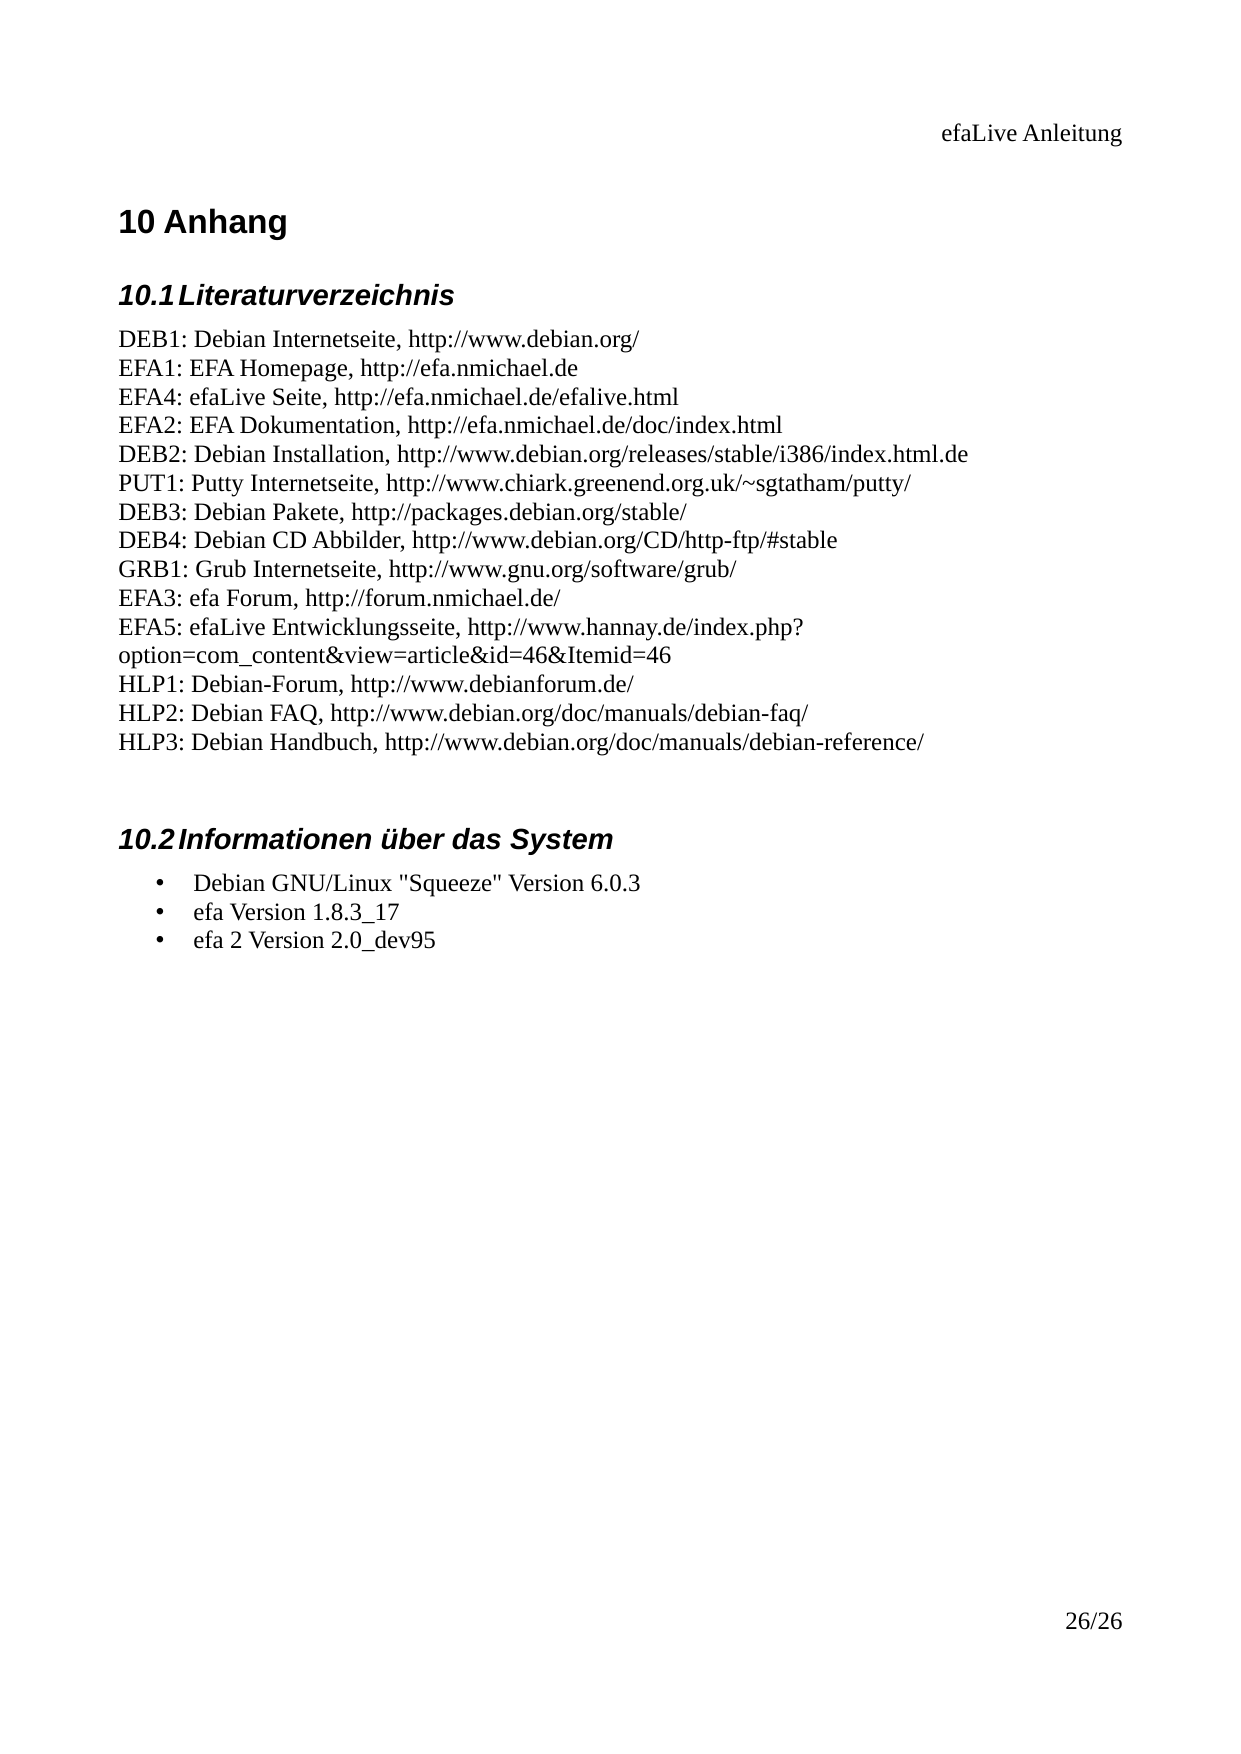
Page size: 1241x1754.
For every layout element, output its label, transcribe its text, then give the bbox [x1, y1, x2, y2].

subtitle Anhang [118, 202, 1122, 241]
list efa 2 Version 2.0_dev95 [156, 925, 1122, 954]
text EFA3: efa Forum, http://forum.nmichael.de/ [118, 583, 1122, 612]
text PUT1: Putty Internetseite, http://www.chiark.greenend.org.uk/~sgtatham/putty/ [118, 468, 1122, 497]
text HLP1: Debian-Forum, http://www.debianforum.de/ [118, 669, 1122, 698]
text EFA1: EFA Homepage, http://efa.nmichael.de [118, 353, 1122, 382]
subtitle Informationen über das System [118, 822, 1122, 855]
text EFA4: efaLive Seite, http://efa.nmichael.de/efalive.html [118, 382, 1122, 411]
text HLP2: Debian FAQ, http://www.debian.org/doc/manuals/debian-faq/ [118, 698, 1122, 727]
text DEB3: Debian Pakete, http://packages.debian.org/stable/ [118, 497, 1122, 526]
text DEB2: Debian Installation, http://www.debian.org/releases/stable/i386/index.html.de [118, 439, 1122, 468]
list Debian GNU/Linux "Squeeze" Version 6.0.3 [156, 868, 1122, 897]
text GRB1: Grub Internetseite, http://www.gnu.org/software/grub/ [118, 554, 1122, 583]
text DEB1: Debian Internetseite, http://www.debian.org/ [118, 324, 1122, 353]
text EFA2: EFA Dokumentation, http://efa.nmichael.de/doc/index.html [118, 411, 1122, 439]
text EFA5: efaLive Entwicklungsseite, http://www.hannay.de/index.php?option=com_content&view=article&id=46&Itemid=46 [118, 612, 1122, 669]
text HLP3: Debian Handbuch, http://www.debian.org/doc/manuals/debian-reference/ [118, 727, 1122, 756]
text DEB4: Debian CD Abbilder, http://www.debian.org/CD/http-ftp/#stable [118, 526, 1122, 554]
subtitle Literaturverzeichnis [118, 278, 1122, 312]
list efa Version 1.8.3_17 [156, 897, 1122, 925]
